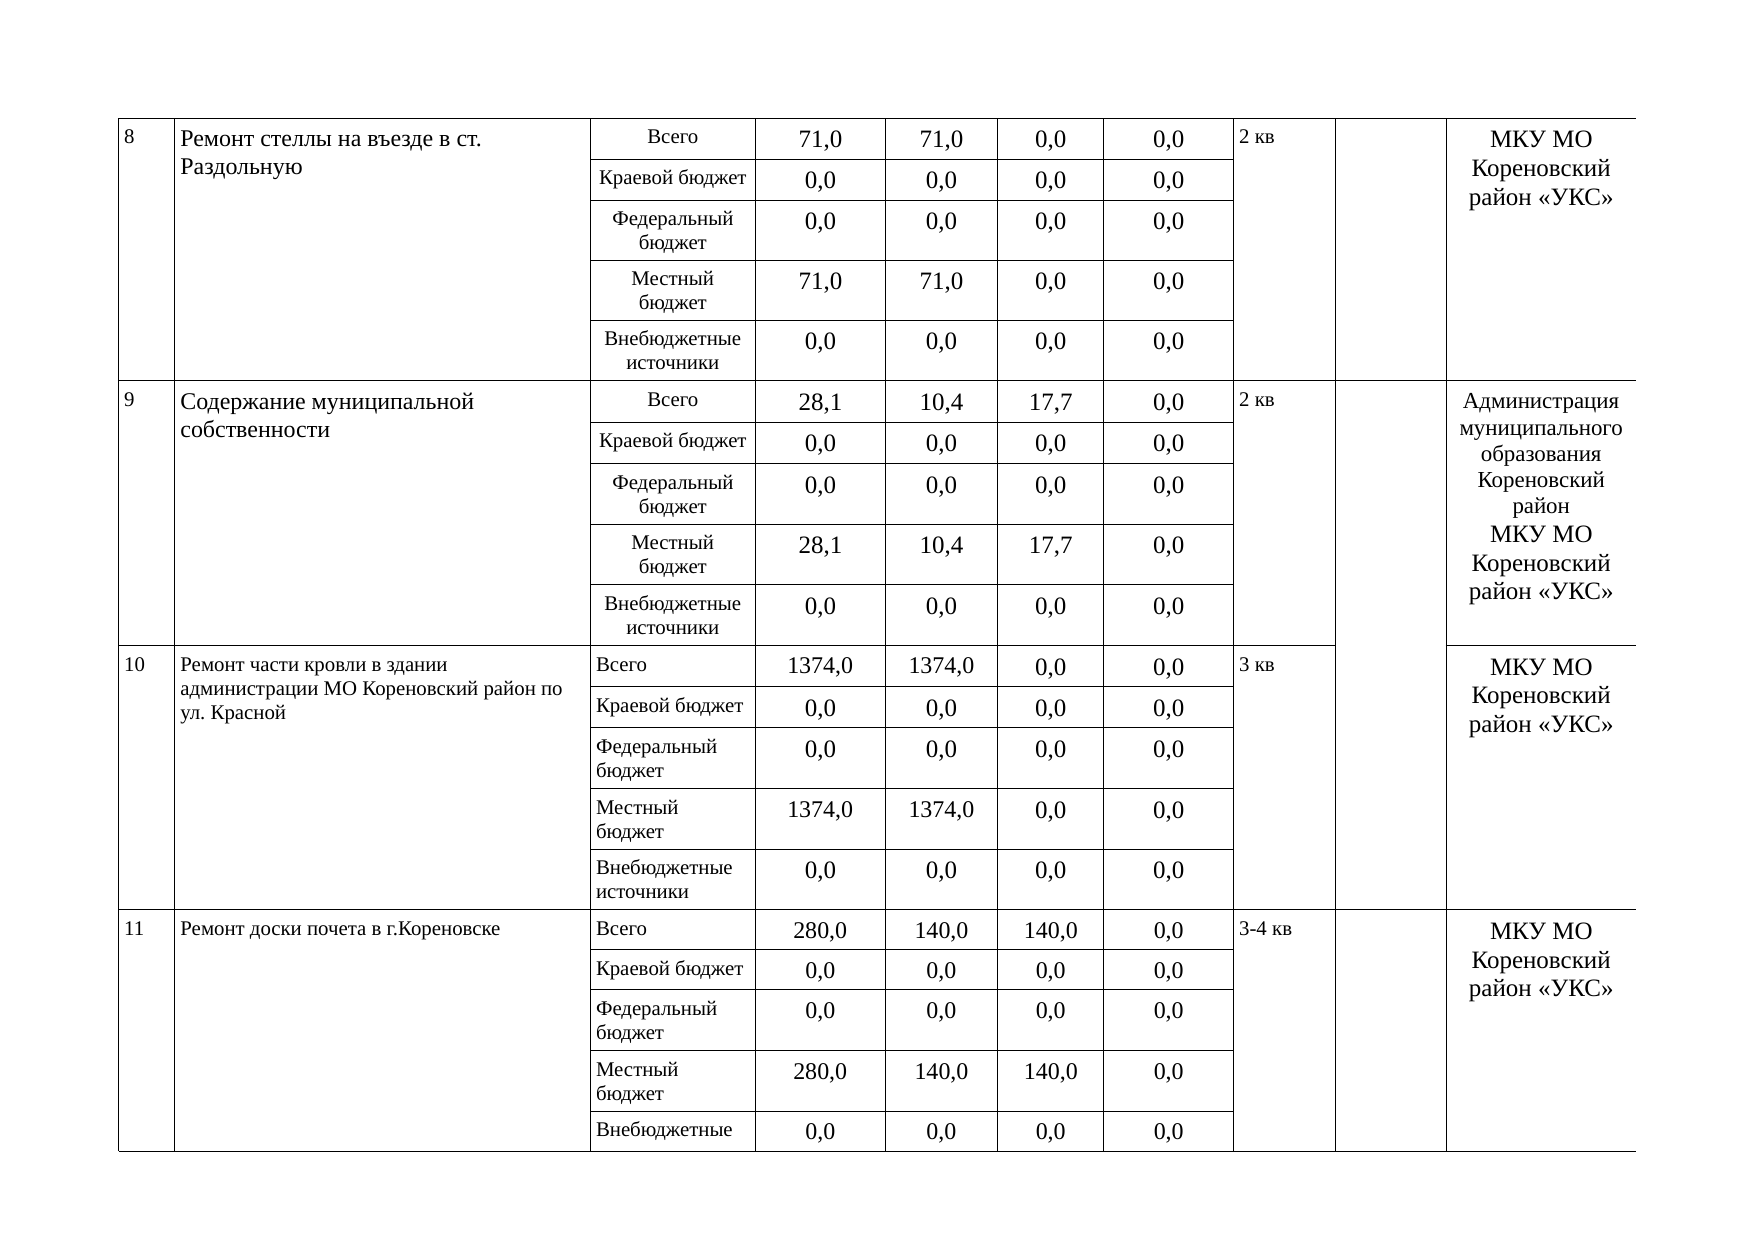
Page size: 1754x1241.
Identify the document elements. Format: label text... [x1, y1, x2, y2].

table_cell 0,0 [756, 201, 885, 260]
table_cell 0,0 [998, 687, 1103, 727]
table_cell Внебюджетные источники [591, 585, 755, 645]
table_cell 0,0 [886, 201, 997, 260]
table_cell Всего [591, 646, 755, 686]
table_header Администрация муниципального образования Кореновский район МКУ МО Кореновский район «УКС» [1447, 381, 1636, 645]
table_header 10,4 [886, 381, 997, 422]
table_header 9 [119, 381, 174, 645]
table_header Всего [591, 381, 755, 422]
table_cell 71,0 [756, 119, 885, 159]
table_cell 10,4 [886, 525, 997, 584]
table_cell 0,0 [1104, 119, 1233, 159]
table_header Содержание муниципальной собственности [175, 381, 590, 645]
table_cell Ремонт доски почета в г.Кореновске [175, 910, 590, 1151]
table_cell 8 [119, 119, 174, 380]
table_cell Ремонт стеллы на въезде в ст. Раздольную [175, 119, 590, 380]
table_cell 0,0 [998, 261, 1103, 320]
table_cell 0,0 [1104, 687, 1233, 727]
table_cell 0,0 [756, 423, 885, 463]
table_header 17,7 [998, 381, 1103, 422]
table_cell Местный бюджет [591, 1051, 755, 1111]
table_cell 71,0 [886, 261, 997, 320]
table_cell 0,0 [1104, 1112, 1233, 1151]
table_cell [1336, 119, 1446, 380]
table_cell 0,0 [886, 728, 997, 788]
table_cell 0,0 [886, 950, 997, 989]
table_cell МКУ МО Кореновский район «УКС» [1447, 910, 1636, 1151]
table_cell 1374,0 [886, 646, 997, 686]
table_cell 1374,0 [756, 646, 885, 686]
table_cell 0,0 [886, 1112, 997, 1151]
table_cell 0,0 [756, 850, 885, 909]
table_cell 0,0 [1104, 850, 1233, 909]
table_cell 11 [119, 910, 174, 1151]
table_cell 2 кв [1234, 119, 1335, 380]
table_cell Федеральный бюджет [591, 728, 755, 788]
table_cell 0,0 [756, 321, 885, 380]
table_cell Федеральный бюджет [591, 464, 755, 523]
table_cell 0,0 [998, 585, 1103, 645]
table_cell 0,0 [1104, 1051, 1233, 1111]
table_cell 0,0 [998, 201, 1103, 260]
table_cell 140,0 [998, 910, 1103, 949]
table_cell 0,0 [998, 423, 1103, 463]
table_cell 0,0 [886, 423, 997, 463]
table_cell 0,0 [756, 950, 885, 989]
table_cell 71,0 [756, 261, 885, 320]
table_cell 0,0 [998, 160, 1103, 199]
table_cell Всего [591, 910, 755, 949]
table_cell 0,0 [1104, 585, 1233, 645]
table_cell Всего [591, 119, 755, 159]
table_cell 0,0 [886, 464, 997, 523]
table_cell Ремонт части кровли в здании администрации МО Кореновский район по ул. Красной [175, 646, 590, 909]
table_cell 17,7 [998, 525, 1103, 584]
table_cell Внебюджетные источники [591, 850, 755, 909]
table_cell 0,0 [756, 464, 885, 523]
table_cell 1374,0 [756, 789, 885, 848]
table_cell 0,0 [1104, 423, 1233, 463]
table_cell 0,0 [998, 789, 1103, 848]
table_cell 0,0 [998, 321, 1103, 380]
table_cell 1374,0 [886, 789, 997, 848]
table_cell 0,0 [756, 990, 885, 1050]
table_cell 0,0 [1104, 160, 1233, 199]
table_cell 0,0 [1104, 789, 1233, 848]
table_cell 0,0 [998, 990, 1103, 1050]
table_cell 0,0 [1104, 525, 1233, 584]
table_cell МКУ МО Кореновский район «УКС» [1447, 646, 1636, 909]
table_cell 0,0 [1104, 950, 1233, 989]
table_cell 3-4 кв [1234, 910, 1335, 1151]
table_header 0,0 [1104, 381, 1233, 422]
table_cell 0,0 [1104, 990, 1233, 1050]
table_header 28,1 [756, 381, 885, 422]
table_cell 0,0 [756, 1112, 885, 1151]
table_cell 0,0 [886, 321, 997, 380]
table_cell 0,0 [1104, 464, 1233, 523]
table_cell 0,0 [1104, 910, 1233, 949]
table_header 2 кв [1234, 381, 1335, 645]
table_cell Краевой бюджет [591, 687, 755, 727]
table_cell 0,0 [756, 160, 885, 199]
table_cell 0,0 [998, 119, 1103, 159]
table_cell 0,0 [998, 950, 1103, 989]
table_cell 71,0 [886, 119, 997, 159]
table_cell 140,0 [886, 1051, 997, 1111]
table_cell 28,1 [756, 525, 885, 584]
table_cell 0,0 [1104, 201, 1233, 260]
table_cell 0,0 [756, 585, 885, 645]
table_cell 0,0 [886, 687, 997, 727]
table_cell 0,0 [998, 646, 1103, 686]
table_header [1336, 381, 1446, 909]
table_cell 0,0 [886, 585, 997, 645]
table_cell 10 [119, 646, 174, 909]
table_cell Краевой бюджет [591, 160, 755, 199]
table_cell 140,0 [886, 910, 997, 949]
table_cell 3 кв [1234, 646, 1335, 909]
table_cell 0,0 [1104, 646, 1233, 686]
table_cell 280,0 [756, 1051, 885, 1111]
table_cell МКУ МО Кореновский район «УКС» [1447, 119, 1636, 380]
table_cell 0,0 [1104, 321, 1233, 380]
table_cell 0,0 [998, 728, 1103, 788]
table_cell 280,0 [756, 910, 885, 949]
table_cell Краевой бюджет [591, 950, 755, 989]
table_cell 0,0 [886, 850, 997, 909]
table_cell Местный бюджет [591, 789, 755, 848]
table_cell Федеральный бюджет [591, 990, 755, 1050]
table_cell Местный бюджет [591, 261, 755, 320]
table_cell 0,0 [886, 160, 997, 199]
table_cell Краевой бюджет [591, 423, 755, 463]
table_cell Местный бюджет [591, 525, 755, 584]
table_cell Внебюджетные источники [591, 321, 755, 380]
table_cell 0,0 [1104, 728, 1233, 788]
table_cell 0,0 [998, 850, 1103, 909]
table_cell Федеральный бюджет [591, 201, 755, 260]
table_cell 0,0 [998, 464, 1103, 523]
table_cell [1336, 910, 1446, 1151]
table_cell 0,0 [998, 1112, 1103, 1151]
table_cell 140,0 [998, 1051, 1103, 1111]
table_cell Внебюджетные [591, 1112, 755, 1151]
table_cell 0,0 [756, 687, 885, 727]
table_cell 0,0 [886, 990, 997, 1050]
table_cell 0,0 [756, 728, 885, 788]
table_cell 0,0 [1104, 261, 1233, 320]
